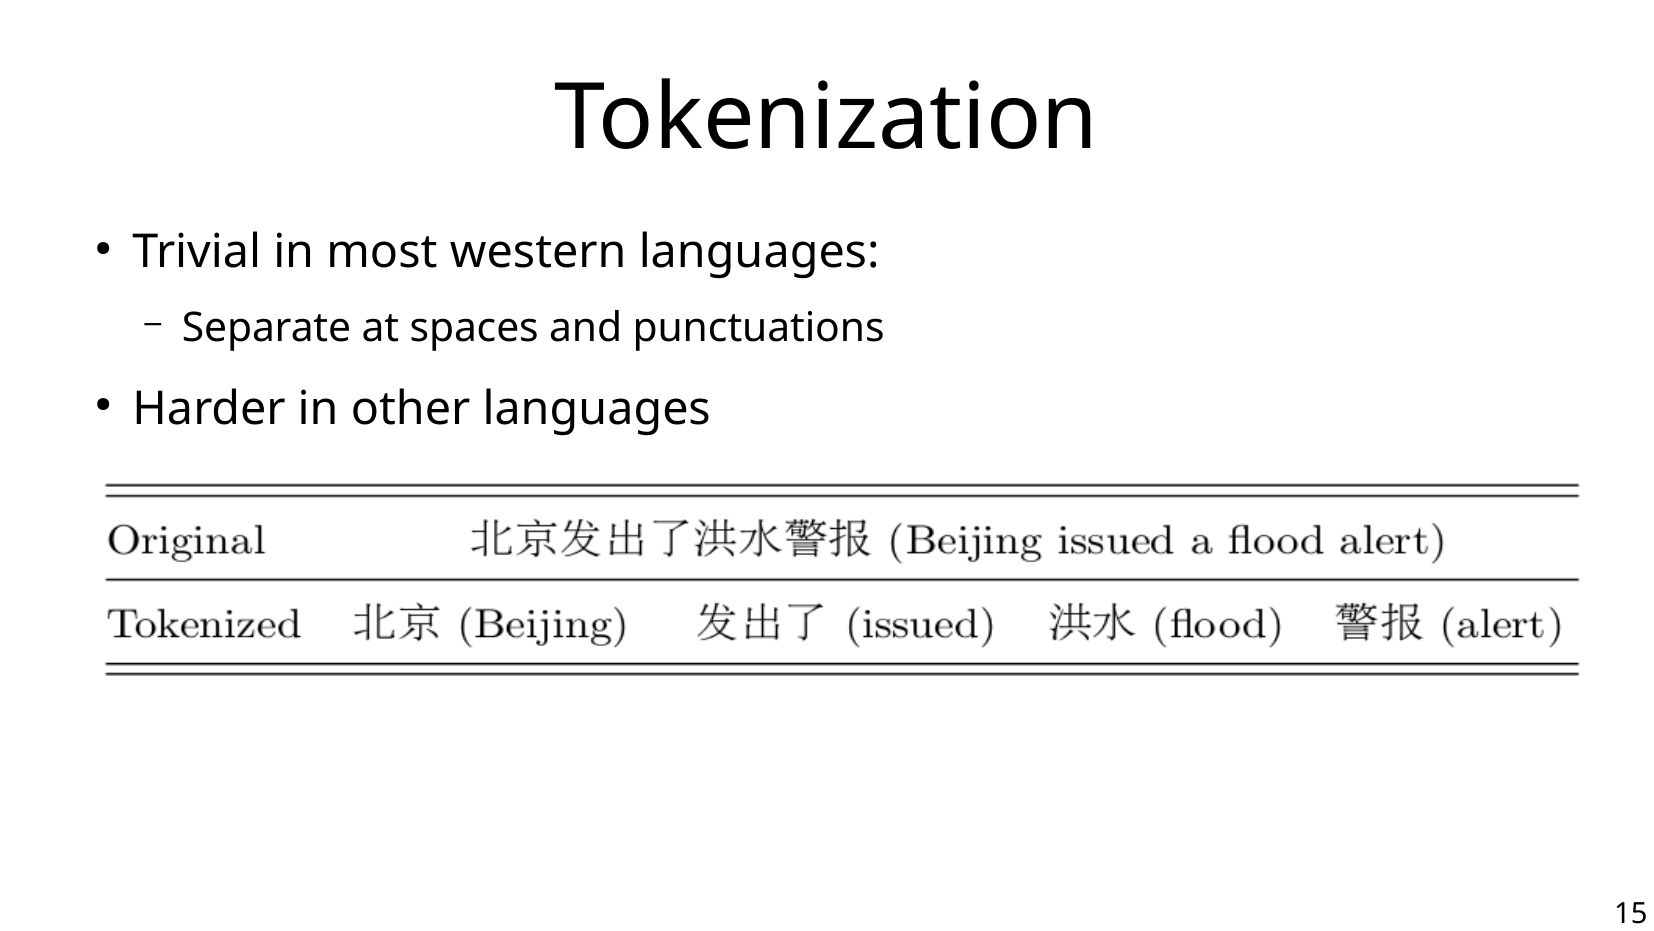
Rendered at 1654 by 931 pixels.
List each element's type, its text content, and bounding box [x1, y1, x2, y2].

picture [91, 474, 1591, 691]
list Trivial in most western languages: Separate at spaces and punctuations Harder in other languages [82, 217, 1571, 439]
title Tokenization [82, 37, 1571, 193]
